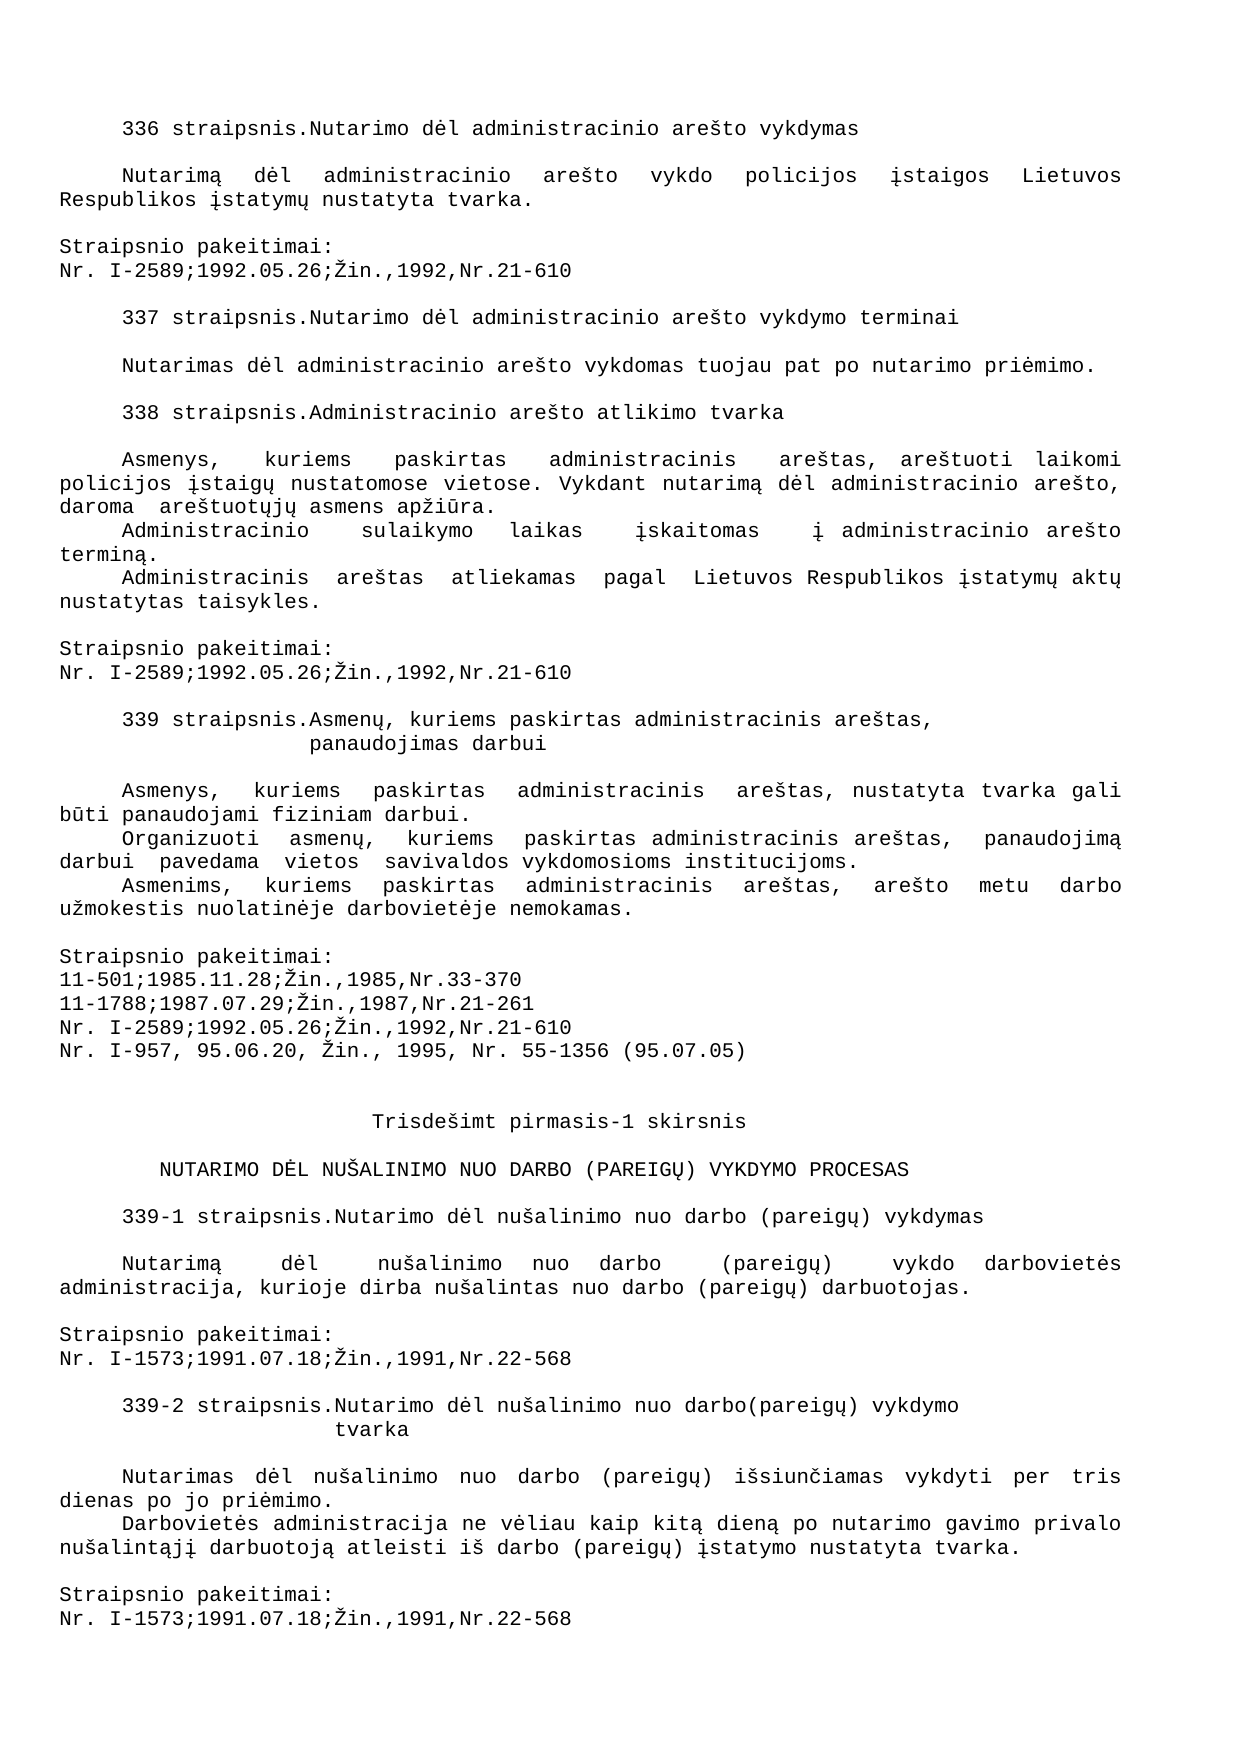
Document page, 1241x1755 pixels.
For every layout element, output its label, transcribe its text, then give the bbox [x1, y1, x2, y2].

text Straipsnio pakeitimai: [59, 1324, 1122, 1348]
text Nr. I-1573;1991.07.18;Žin.,1991,Nr.22-568 [59, 1608, 1122, 1631]
text 337 straipsnis.Nutarimo dėl administracinio arešto vykdymo terminai [59, 307, 1122, 331]
text Trisdešimt pirmasis-1 skirsnis [59, 1111, 1122, 1135]
text Darbovietės administracija ne vėliau kaip kitą dieną po nutarimo gavimo privalo nušalintąjį darbuotoją atleisti iš darbo (pareigų) įstatymo nustatyta tvarka. [59, 1513, 1122, 1561]
text 338 straipsnis.Administracinio arešto atlikimo tvarka [59, 402, 1122, 426]
text Organizuoti asmenų, kuriems paskirtas administracinis areštas, panaudojimą darbui pavedama vietos savivaldos vykdomosioms institucijoms. [59, 827, 1122, 875]
text Nr. I-2589;1992.05.26;Žin.,1992,Nr.21-610 [59, 260, 1122, 284]
text Nutarimą dėl nušalinimo nuo darbo (pareigų) vykdo darbovietės administracija, kurioje dirba nušalintas nuo darbo (pareigų) darbuotojas. [59, 1253, 1122, 1300]
text Straipsnio pakeitimai: [59, 946, 1122, 969]
text 336 straipsnis.Nutarimo dėl administracinio arešto vykdymas [59, 118, 1122, 142]
text Nr. I-1573;1991.07.18;Žin.,1991,Nr.22-568 [59, 1348, 1122, 1371]
text Asmenys, kuriems paskirtas administracinis areštas, nustatyta tvarka gali būti panaudojami fiziniam darbui. [59, 780, 1122, 827]
text 339-2 straipsnis.Nutarimo dėl nušalinimo nuo darbo(pareigų) vykdymo [59, 1395, 1122, 1419]
text Asmenims, kuriems paskirtas administracinis areštas, arešto metu darbo užmokestis nuolatinėje darbovietėje nemokamas. [59, 875, 1122, 922]
text Straipsnio pakeitimai: [59, 236, 1122, 260]
text Asmenys, kuriems paskirtas administracinis areštas, areštuoti laikomi policijos įstaigų nustatomose vietose. Vykdant nutarimą dėl administracinio arešto, daroma areštuotųjų asmens apžiūra. [59, 449, 1122, 520]
text tvarka [59, 1419, 1122, 1442]
text 339-1 straipsnis.Nutarimo dėl nušalinimo nuo darbo (pareigų) vykdymas [59, 1206, 1122, 1229]
text 11-501;1985.11.28;Žin.,1985,Nr.33-370 [59, 969, 1122, 993]
text Nutarimą dėl administracinio arešto vykdo policijos įstaigos Lietuvos Respublikos įstatymų nustatyta tvarka. [59, 165, 1122, 213]
text Straipsnio pakeitimai: [59, 638, 1122, 662]
text Straipsnio pakeitimai: [59, 1584, 1122, 1608]
text 11-1788;1987.07.29;Žin.,1987,Nr.21-261 [59, 993, 1122, 1017]
text Nr. I-2589;1992.05.26;Žin.,1992,Nr.21-610 [59, 662, 1122, 686]
text Nutarimas dėl nušalinimo nuo darbo (pareigų) išsiunčiamas vykdyti per tris dienas po jo priėmimo. [59, 1466, 1122, 1513]
text panaudojimas darbui [59, 733, 1122, 757]
text Nutarimas dėl administracinio arešto vykdomas tuojau pat po nutarimo priėmimo. [59, 354, 1122, 378]
text Administracinio sulaikymo laikas įskaitomas į administracinio arešto terminą. [59, 520, 1122, 567]
text Nr. I-957, 95.06.20, Žin., 1995, Nr. 55-1356 (95.07.05) [59, 1040, 1122, 1064]
text NUTARIMO DĖL NUŠALINIMO NUO DARBO (PAREIGŲ) VYKDYMO PROCESAS [59, 1158, 1122, 1182]
text 339 straipsnis.Asmenų, kuriems paskirtas administracinis areštas, [59, 709, 1122, 733]
text Administracinis areštas atliekamas pagal Lietuvos Respublikos įstatymų aktų nustatytas taisykles. [59, 567, 1122, 615]
text Nr. I-2589;1992.05.26;Žin.,1992,Nr.21-610 [59, 1017, 1122, 1040]
